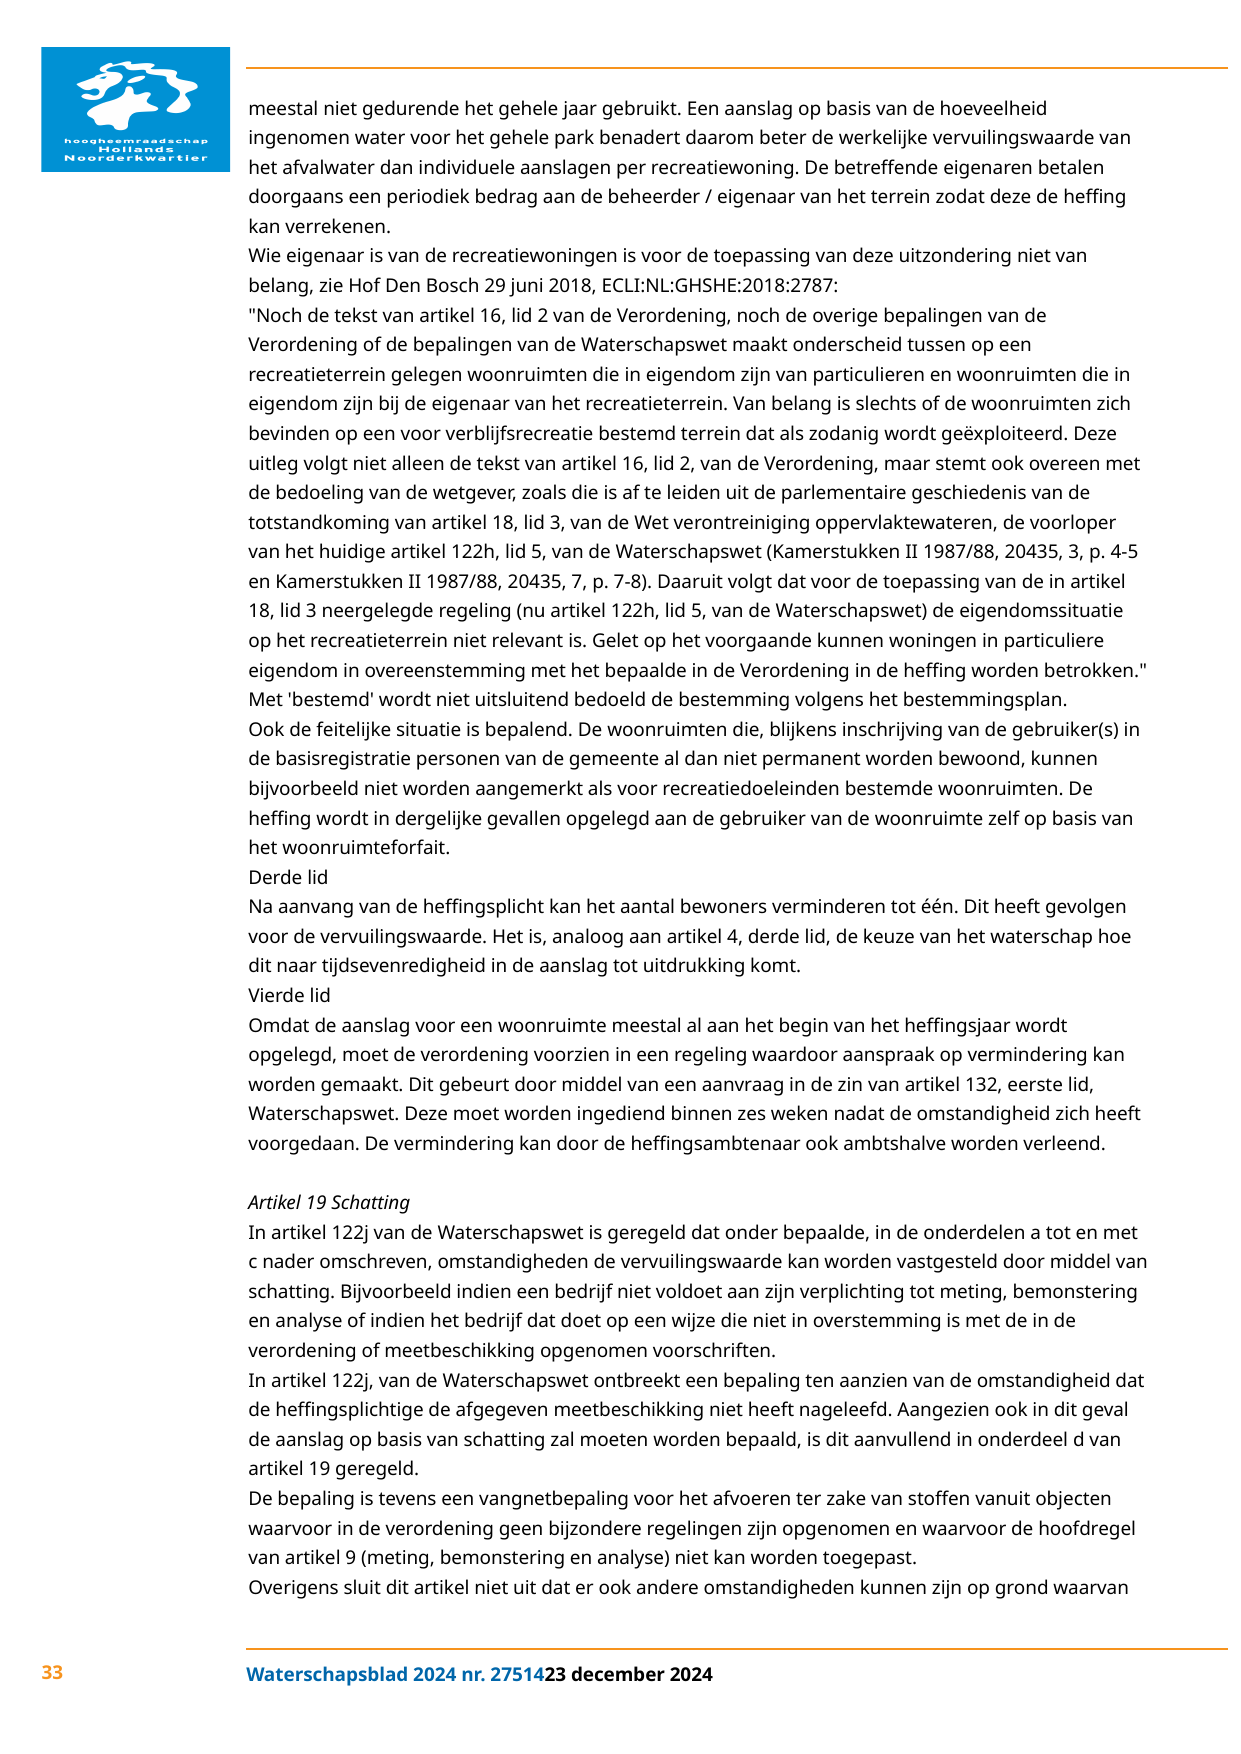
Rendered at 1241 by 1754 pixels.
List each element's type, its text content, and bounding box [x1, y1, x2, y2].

text meestal niet gedurende het gehele jaar gebruikt. Een aanslag op basis van de hoeveelheid ingenomen water voor het gehele park benadert daarom beter de werkelijke vervuilingswaarde van het afvalwater dan individuele aanslagen per recreatiewoning. De betreffende eigenaren betalen doorgaans een periodiek bedrag aan de beheerder / eigenaar van het terrein zodat deze de heffing kan verrekenen. [248, 95, 1152, 239]
text Vierde lid [248, 982, 1152, 1008]
text Derde lid [248, 864, 1152, 890]
text Artikel 19 Schatting [248, 1189, 1152, 1215]
text Na aanvang van de heffingsplicht kan het aantal bewoners verminderen tot één. Dit heeft gevolgen voor de vervuilingswaarde. Het is, analoog aan artikel 4, derde lid, de keuze van het waterschap hoe dit naar tijdsevenredigheid in de aanslag tot uitdrukking komt. [248, 893, 1152, 978]
text Omdat de aanslag voor een woonruimte meestal al aan het begin van het heffingsjaar wordt opgelegd, moet de verordening voorzien in een regeling waardoor aanspraak op vermindering kan worden gemaakt. Dit gebeurt door middel van een aanvraag in de zin van artikel 132, eerste lid, Waterschapswet. Deze moet worden ingediend binnen zes weken nadat de omstandigheid zich heeft voorgedaan. De vermindering kan door de heffingsambtenaar ook ambtshalve worden verleend. [248, 1012, 1152, 1156]
text Overigens sluit dit artikel niet uit dat er ook andere omstandigheden kunnen zijn op grond waarvan [248, 1574, 1152, 1600]
picture [88, 87, 157, 130]
text Met 'bestemd' wordt niet uitsluitend bedoeld de bestemming volgens het bestemmingsplan. [248, 686, 1152, 712]
picture [129, 76, 144, 82]
picture [118, 62, 197, 112]
text Wie eigenaar is van de recreatiewoningen is voor de toepassing van deze uitzondering niet van belang, zie Hof Den Bosch 29 juni 2018, ECLI:NL:GHSHE:2018:2787: [248, 243, 1152, 298]
text "Noch de tekst van artikel 16, lid 2 van de Verordening, noch de overige bepalingen van de Verordening of de bepalingen van de Waterschapswet maakt onderscheid tussen op een recreatieterrein gelegen woonruimten die in eigendom zijn van particulieren en woonruimten die in eigendom zijn bij de eigenaar van het recreatieterrein. Van belang is slechts of de woonruimten zich bevinden op een voor verblijfsrecreatie bestemd terrein dat als zodanig wordt geëxploiteerd. Deze uitleg volgt niet alleen de tekst van artikel 16, lid 2, van de Verordening, maar stemt ook overeen met de bedoeling van de wetgever, zoals die is af te leiden uit de parlementaire geschiedenis van de totstandkoming van artikel 18, lid 3, van de Wet verontreiniging oppervlaktewateren, de voorloper van het huidige artikel 122h, lid 5, van de Waterschapswet (Kamerstukken II 1987/88, 20435, 3, p. 4-5 en Kamerstukken II 1987/88, 20435, 7, p. 7-8). Daaruit volgt dat voor de toepassing van de in artikel 18, lid 3 neergelegde regeling (nu artikel 122h, lid 5, van de Waterschapswet) de eigendomssituatie op het recreatieterrein niet relevant is. Gelet op het voorgaande kunnen woningen in particuliere eigendom in overeenstemming met het bepaalde in de Verordening in de heffing worden betrokken." [248, 302, 1152, 683]
text In artikel 122j, van de Waterschapswet ontbreekt een bepaling ten aanzien van de omstandigheid dat de heffingsplichtige de afgegeven meetbeschikking niet heeft nageleefd. Aangezien ook in dit geval de aanslag op basis van schatting zal moeten worden bepaald, is dit aanvullend in onderdeel d van artikel 19 geregeld. [248, 1367, 1152, 1481]
text De bepaling is tevens een vangnetbepaling voor het afvoeren ter zake van stoffen vanuit objecten waarvoor in de verordening geen bijzondere regelingen zijn opgenomen en waarvoor de hoofdregel van artikel 9 (meting, bemonstering en analyse) niet kan worden toegepast. [248, 1485, 1152, 1570]
picture [78, 64, 122, 99]
text Ook de feitelijke situatie is bepalend. De woonruimten die, blijkens inschrijving van de gebruiker(s) in de basisregistratie personen van de gemeente al dan niet permanent worden bewoond, kunnen bijvoorbeeld niet worden aangemerkt als voor recreatiedoeleinden bestemde woonruimten. De heffing wordt in dergelijke gevallen opgelegd aan de gebruiker van de woonruimte zelf op basis van het woonruimteforfait. [248, 716, 1152, 860]
text In artikel 122j van de Waterschapswet is geregeld dat onder bepaalde, in de onderdelen a tot en met c nader omschreven, omstandigheden de vervuilingswaarde kan worden vastgesteld door middel van schatting. Bijvoorbeeld indien een bedrijf niet voldoet aan zijn verplichting tot meting, bemonstering en analyse of indien het bedrijf dat doet op een wijze die niet in overstemming is met de in de verordening of meetbeschikking opgenomen voorschriften. [248, 1219, 1152, 1363]
